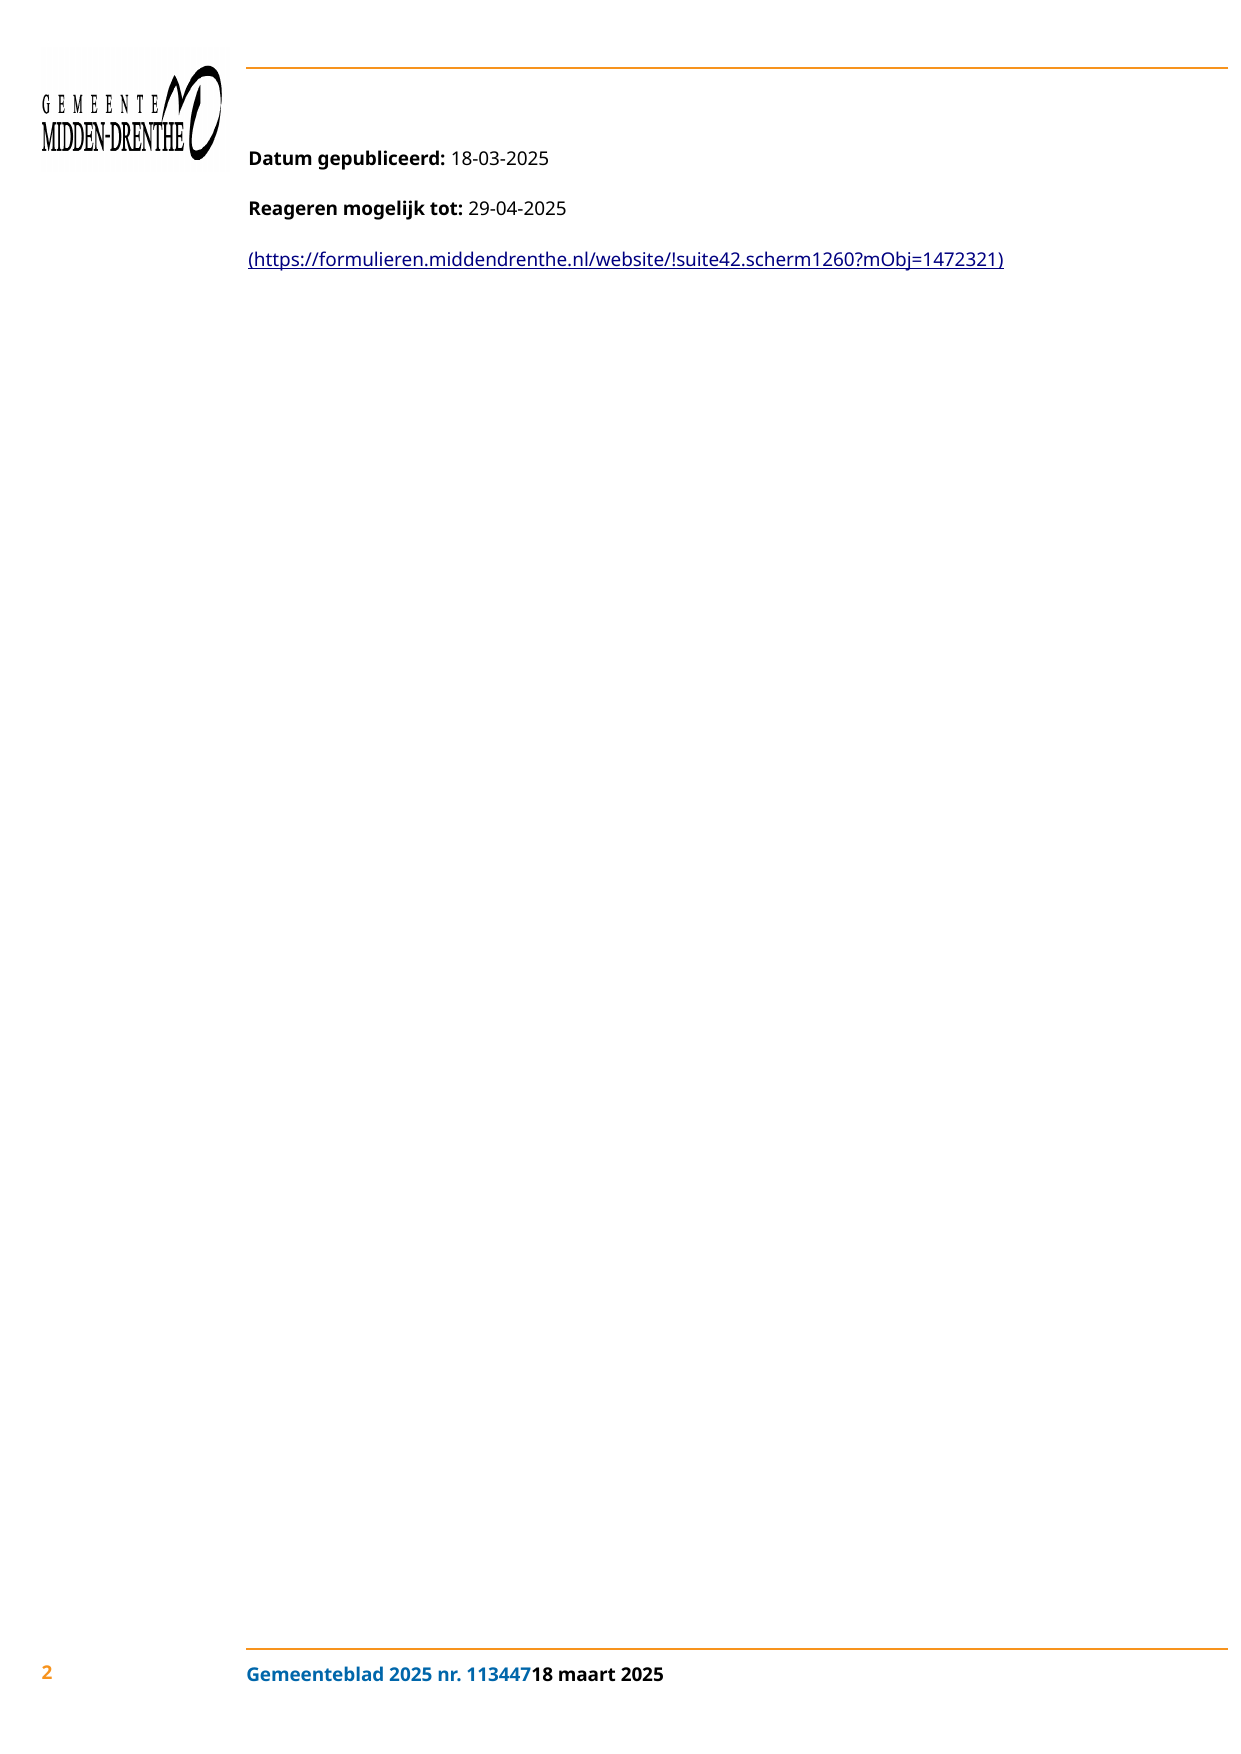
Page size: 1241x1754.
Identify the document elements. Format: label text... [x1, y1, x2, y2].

text Datum gepubliceerd: 18-03-2025 [248, 145, 1152, 171]
text (https://formulieren.middendrenthe.nl/website/!suite42.scherm1260?mObj=1472321) [248, 246, 1152, 272]
text Reageren mogelijk tot: 29-04-2025 [248, 196, 1152, 221]
picture [41, 47, 231, 172]
